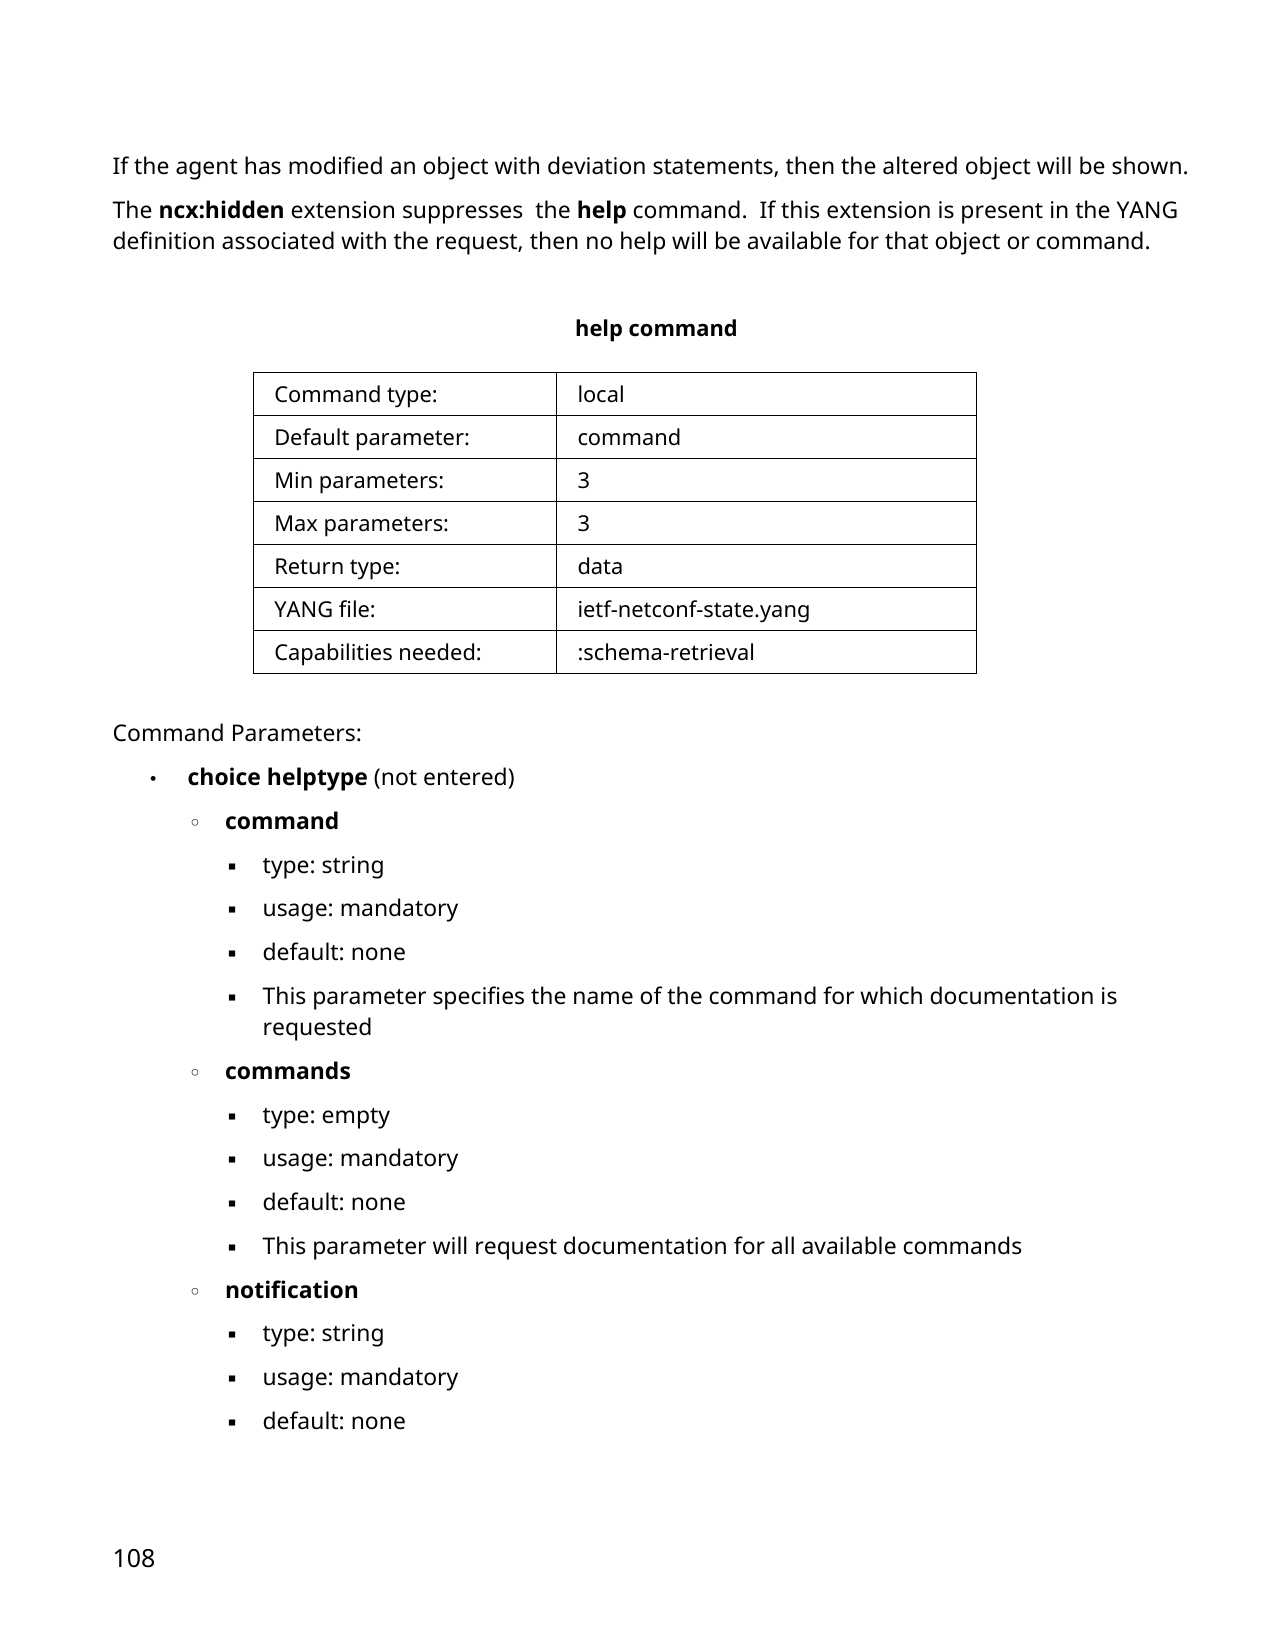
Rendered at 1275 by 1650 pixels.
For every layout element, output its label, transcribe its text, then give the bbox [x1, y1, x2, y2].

text The ncx:hidden extension suppresses the help command. If this extension is present in the YANG definition associated with the request, then no help will be available for that object or command. [112, 194, 1200, 256]
list command [187, 805, 1200, 836]
table_cell 3 [557, 459, 976, 501]
text Command Parameters: [112, 717, 1200, 748]
table_cell Default parameter: [254, 416, 556, 458]
list default: none [225, 1405, 1200, 1436]
table_cell Capabilities needed: [254, 631, 556, 672]
table_cell YANG file: [254, 588, 556, 629]
table_cell Min parameters: [254, 459, 556, 501]
list default: none [225, 1186, 1200, 1217]
list type: string [225, 848, 1200, 880]
subtitle help command [127, 312, 1185, 342]
list notification [187, 1273, 1200, 1305]
list commands [187, 1055, 1200, 1086]
list type: string [225, 1317, 1200, 1348]
list default: none [225, 936, 1200, 967]
list This parameter specifies the name of the command for which documentation is requested [225, 980, 1200, 1042]
table_header Command type: [254, 373, 556, 415]
list choice helptype (not entered) [150, 761, 1200, 792]
list usage: mandatory [225, 1361, 1200, 1392]
table_cell command [557, 416, 976, 458]
list usage: mandatory [225, 1142, 1200, 1173]
text If the agent has modified an object with deviation statements, then the altered object will be shown. [112, 150, 1200, 181]
table_cell Return type: [254, 545, 556, 587]
table_cell Max parameters: [254, 502, 556, 544]
table_header local [557, 373, 976, 415]
list usage: mandatory [225, 892, 1200, 923]
list type: empty [225, 1098, 1200, 1130]
table_cell ietf-netconf-state.yang [557, 588, 976, 629]
table_cell data [557, 545, 976, 587]
list This parameter will request documentation for all available commands [225, 1230, 1200, 1261]
table_cell :schema-retrieval [557, 631, 976, 672]
table_cell 3 [557, 502, 976, 544]
